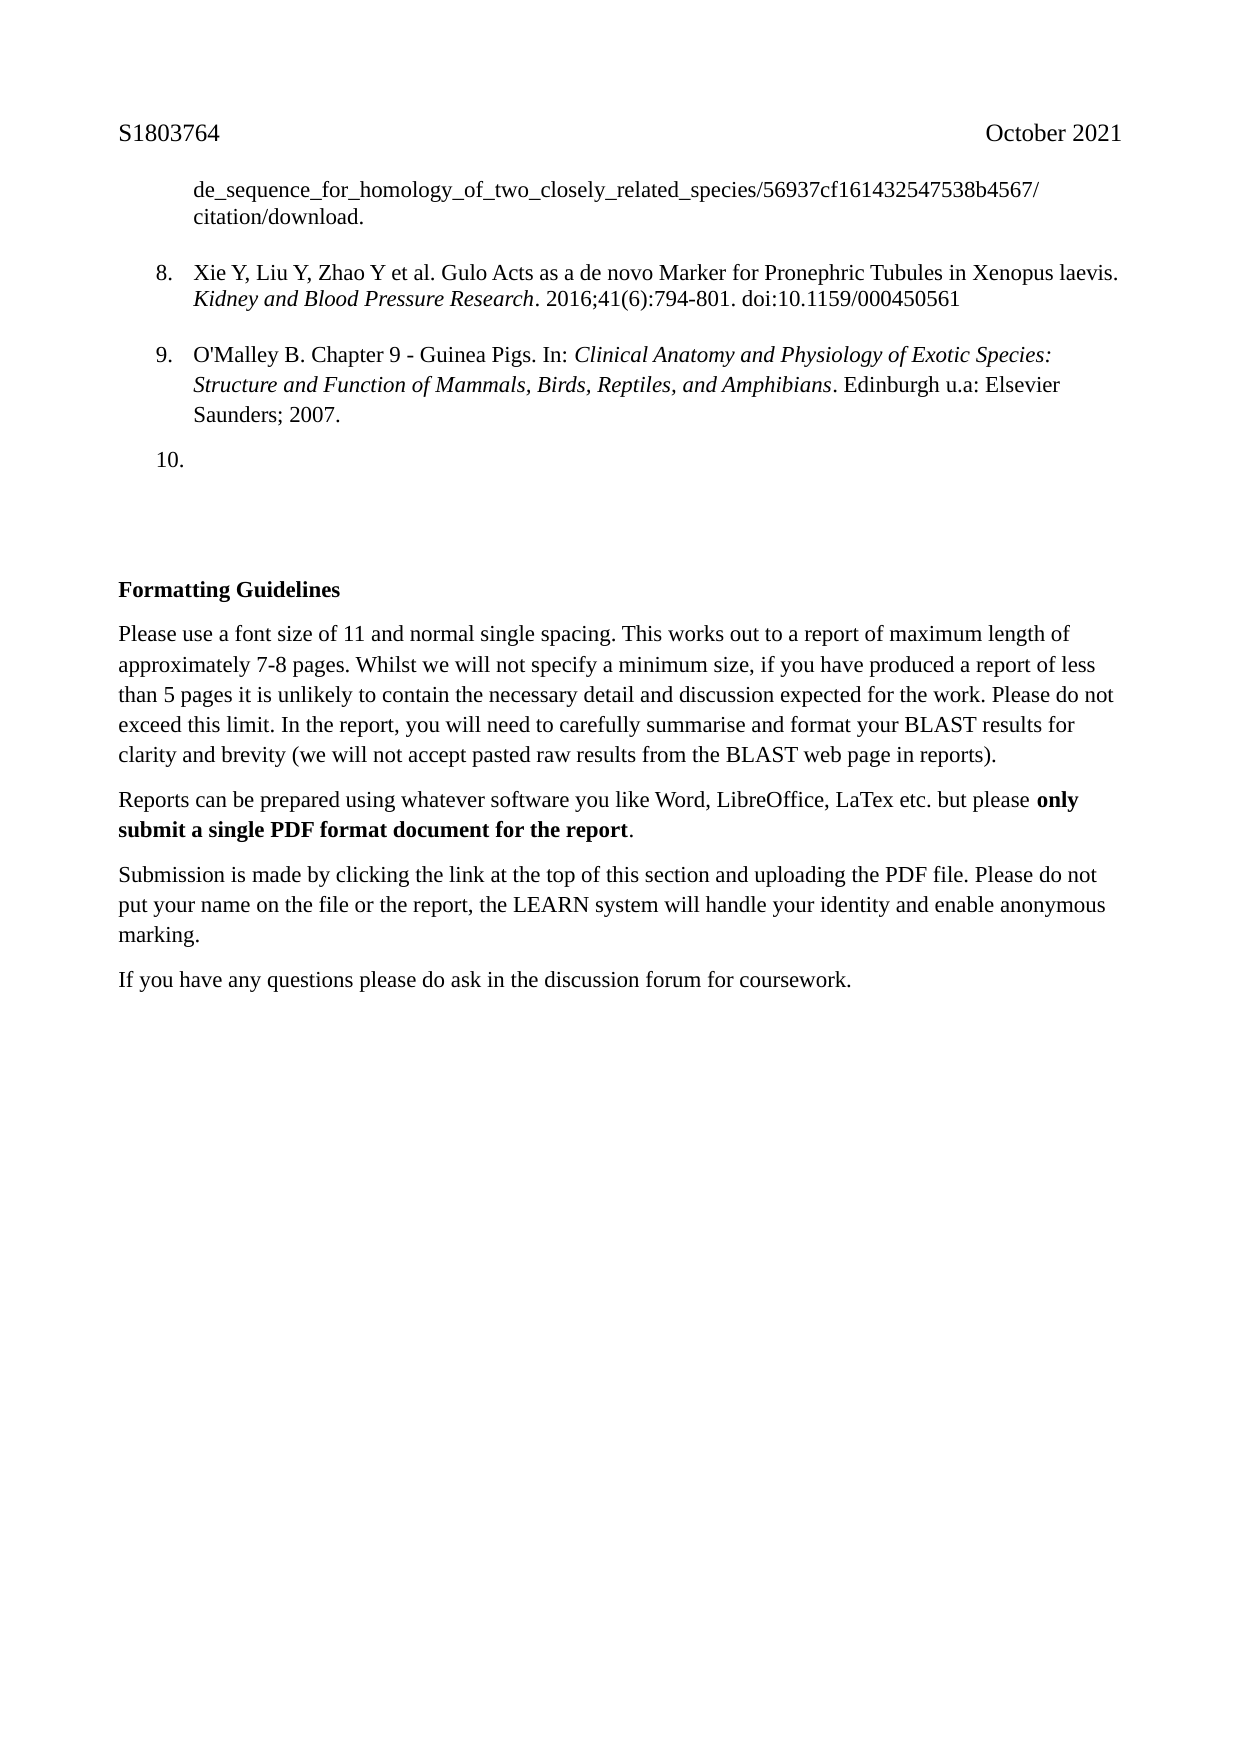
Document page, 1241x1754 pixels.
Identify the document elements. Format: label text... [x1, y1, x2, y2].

text Please use a font size of 11 and normal single spacing. This works out to a report of maximum length of approximately 7-8 pages. Whilst we will not specify a minimum size, if you have produced a report of less than 5 pages it is unlikely to contain the necessary detail and discussion expected for the work. Please do not exceed this limit. In the report, you will need to carefully summarise and format your BLAST results for clarity and brevity (we will not accept pasted raw results from the BLAST web page in reports). [118, 621, 1122, 768]
text Formatting Guidelines [118, 576, 1122, 602]
text If you have any questions please do ask in the discussion forum for coursework. [118, 966, 1122, 993]
text Reports can be prepared using whatever software you like Word, LibreOffice, LaTex etc. but please only submit a single PDF format document for the report. [118, 786, 1122, 843]
list Xie Y, Liu Y, Zhao Y et al. Gulo Acts as a de novo Marker for Pronephric Tubules in Xenopus laevis. Kidney and Blood Pressure Research. 2016;41(6):794-801. doi:10.1159/000450561 [156, 258, 1122, 311]
text Submission is made by clicking the link at the top of this section and uploading the PDF file. Please do not put your name on the file or the report, the LEARN system will handle your identity and enable anonymous marking. [118, 861, 1122, 948]
list O'Malley B. Chapter 9 - Guinea Pigs. In: Clinical Anatomy and Physiology of Exotic Species: Structure and Function of Mammals, Birds, Reptiles, and Amphibians. Edinburgh u.a: Elsevier Saunders; 2007. [156, 341, 1122, 427]
list de_sequence_for_homology_of_two_closely_related_species/56937cf161432547538b4567/citation/download. [156, 176, 1122, 229]
